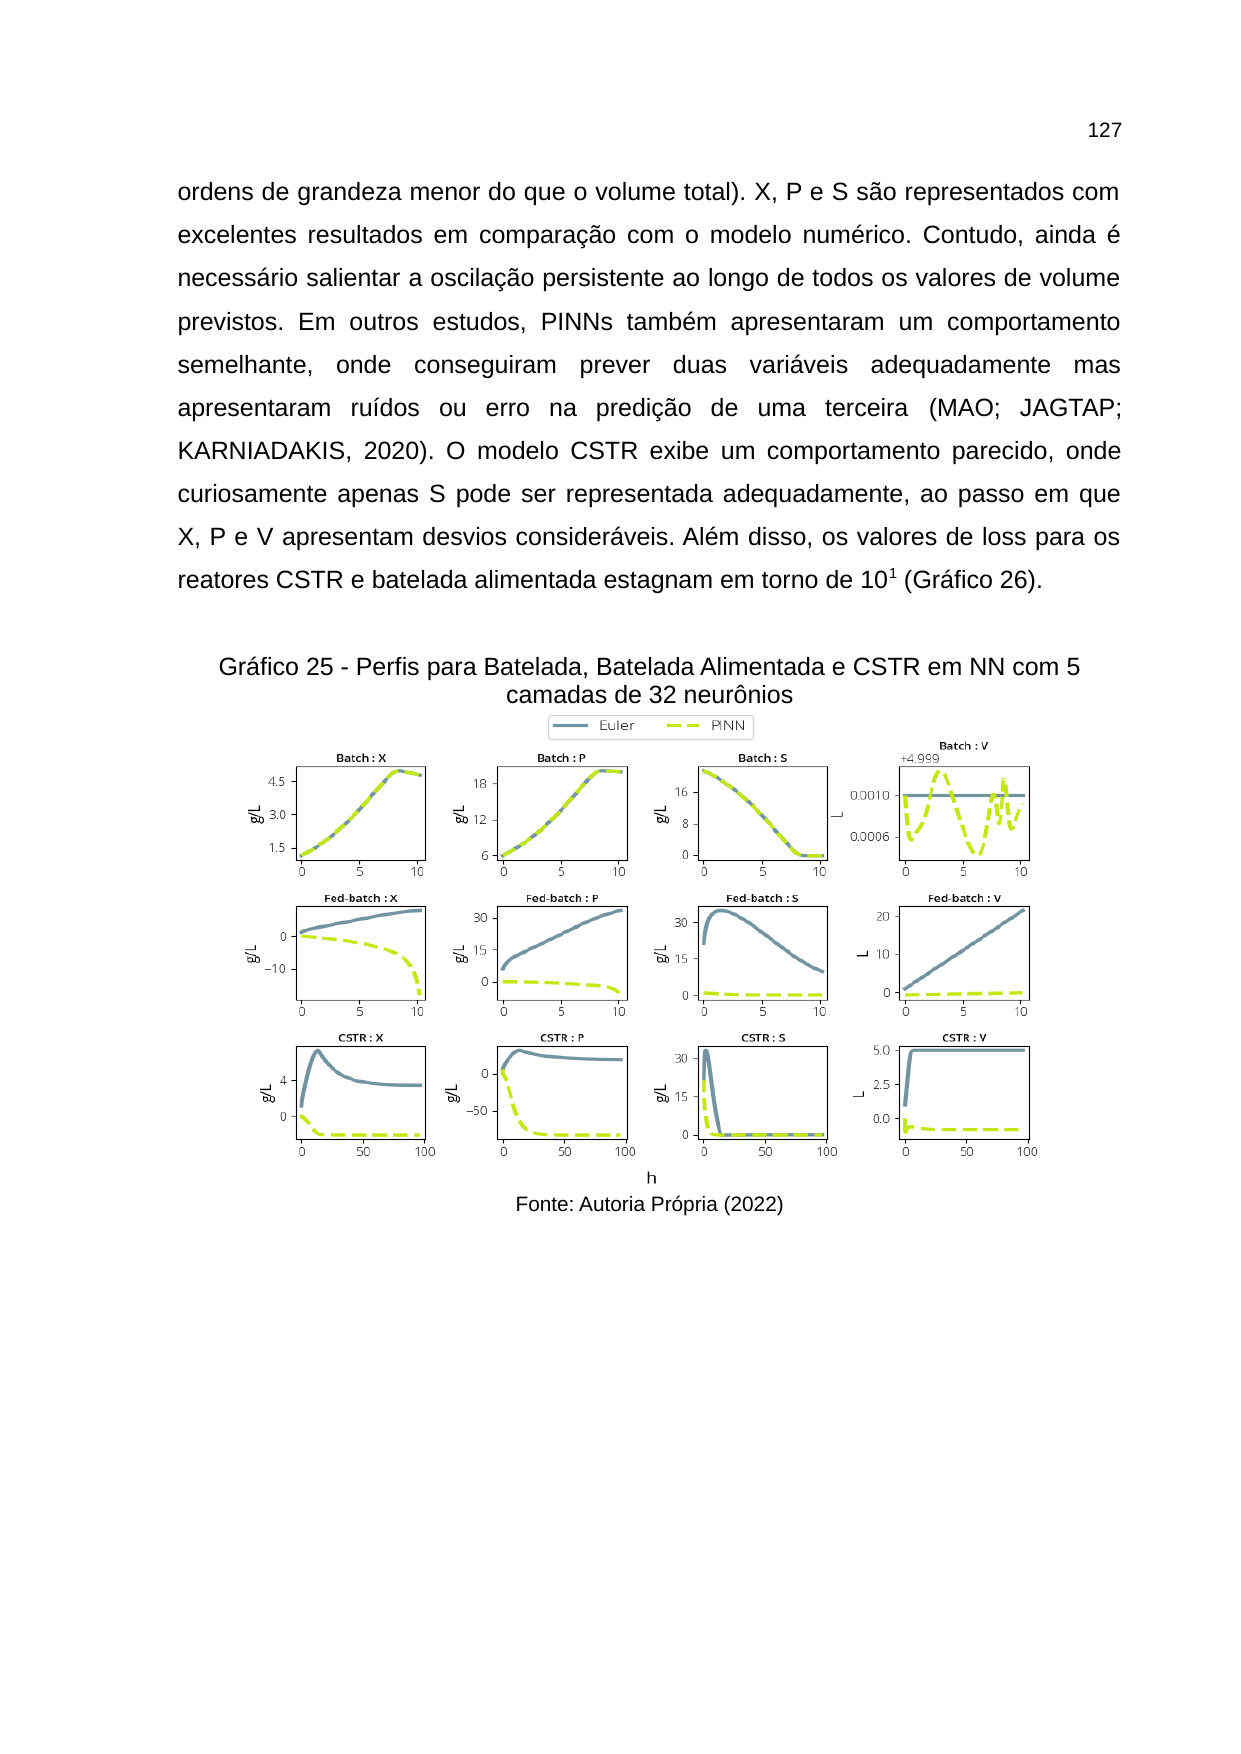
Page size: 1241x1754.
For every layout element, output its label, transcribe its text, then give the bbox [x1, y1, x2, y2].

picture [177, 708, 1123, 1192]
text Gráfico 25 - Perfis para Batelada, Batelada Alimentada e CSTR em NN com 5 camadas de 32 neurônios [177, 651, 1122, 708]
text ordens de grandeza menor do que o volume total). X, P e S são representados com excelentes resultados em comparação com o modelo numérico. Contudo, ainda é necessário salientar a oscilação persistente ao longo de todos os valores de volume previstos. Em outros estudos, PINNs também apresentaram um comportamento semelhante, onde conseguiram prever duas variáveis adequadamente mas apresentaram ruídos ou erro na predição de uma terceira (MAO; JAGTAP; KARNIADAKIS, 2020). O modelo CSTR exibe um comportamento parecido, onde curiosamente apenas S pode ser representada adequadamente, ao passo em que X, P e V apresentam desvios consideráveis. Além disso, os valores de loss para os reatores CSTR e batelada alimentada estagnam em torno de 101 (Gráfico 26). [177, 177, 1122, 594]
text Fonte: Autoria Própria (2022) [177, 1192, 1122, 1216]
